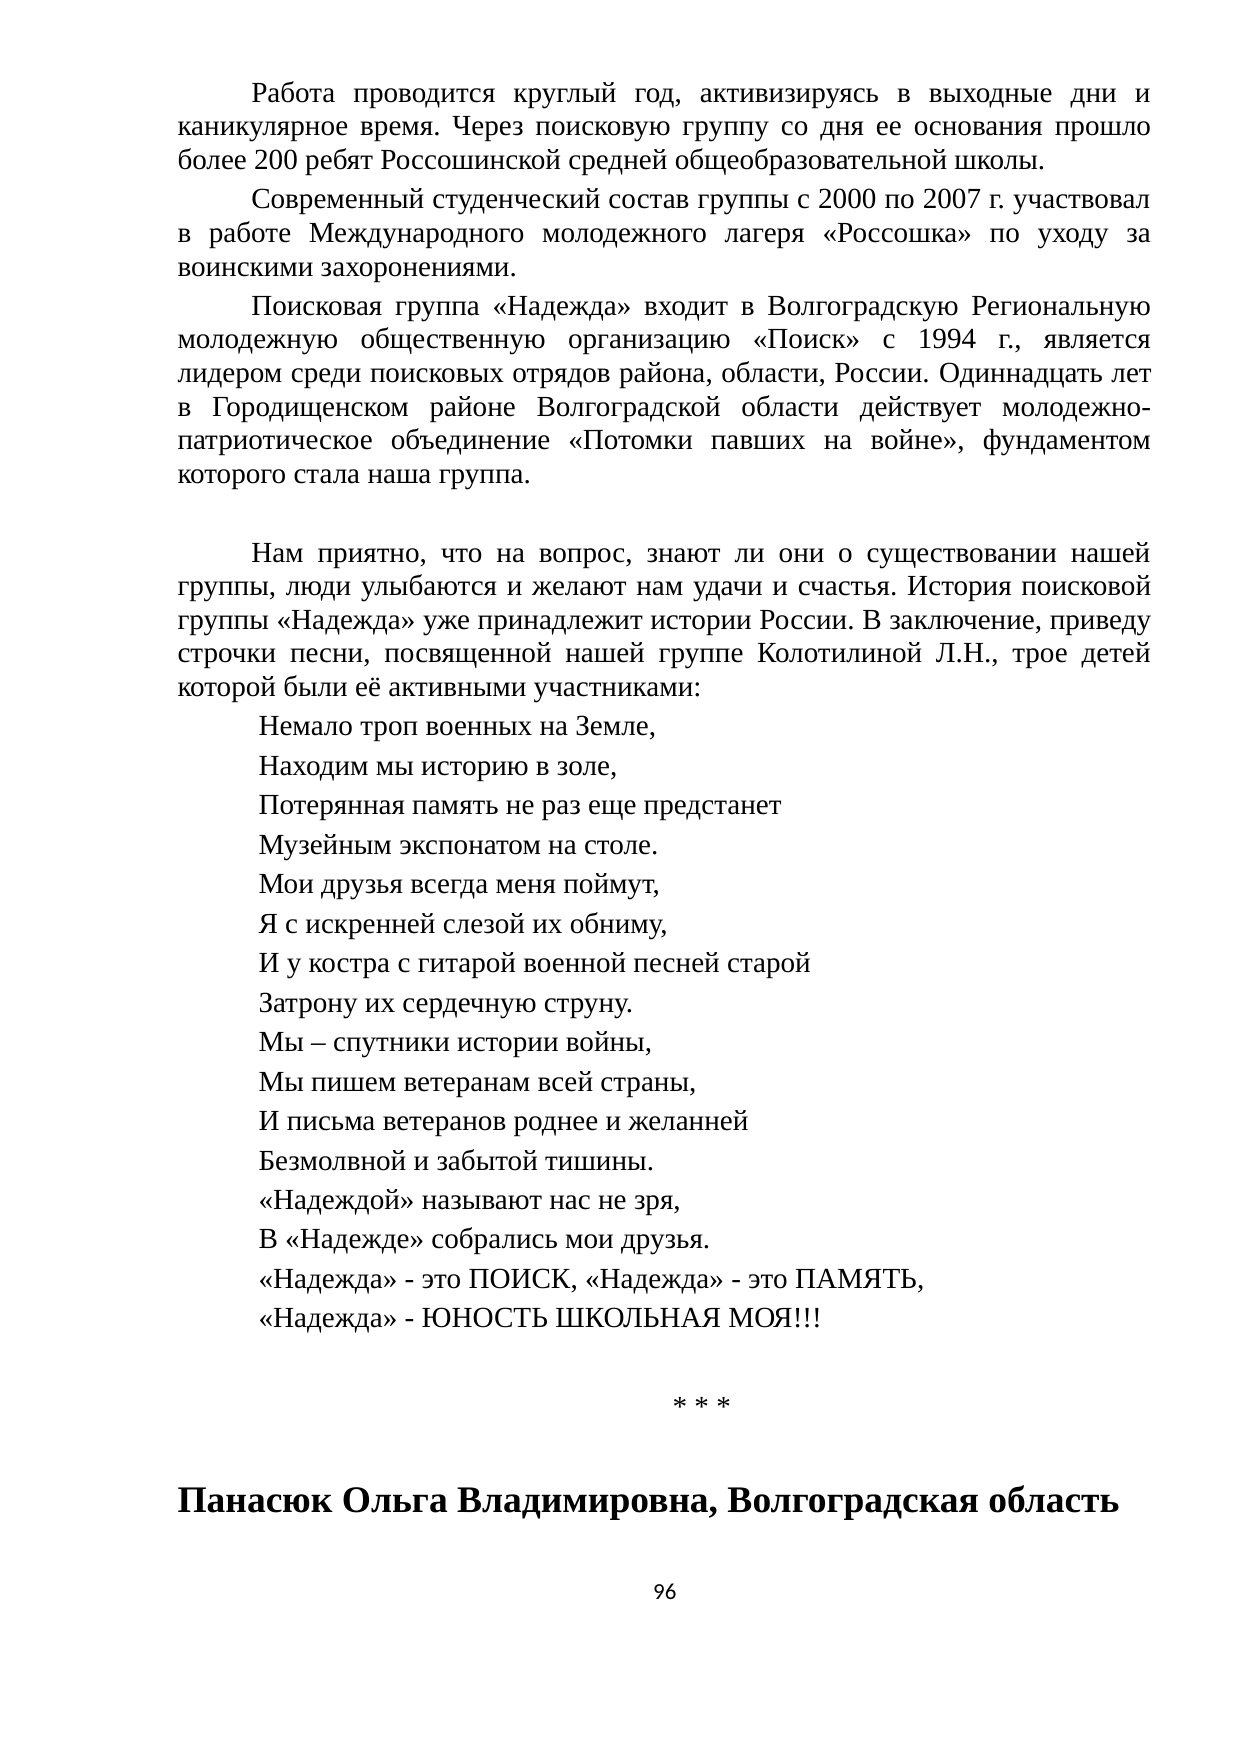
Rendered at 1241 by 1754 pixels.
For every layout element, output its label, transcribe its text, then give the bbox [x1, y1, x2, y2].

text Находим мы историю в золе, [177, 748, 1152, 781]
text И письма ветеранов роднее и желанней [177, 1103, 1152, 1137]
text Музейным экспонатом на столе. [177, 827, 1152, 860]
text Я с искренней слезой их обниму, [177, 906, 1152, 939]
text Безмолвной и забытой тишины. [177, 1143, 1152, 1176]
text «Надежда» - это ПОИСК, «Надежда» - это ПАМЯТЬ, [177, 1261, 1152, 1295]
text * * * [177, 1389, 1152, 1423]
text Работа проводится круглый год, активизируясь в выходные дни и каникулярное время. Через поисковую группу со дня ее основания прошло более 200 ребят Россошинской средней общеобразовательной школы. [177, 75, 1152, 176]
text Мы пишем ветеранам всей страны, [177, 1064, 1152, 1097]
text Современный студенческий состав группы с 2000 по 2007 г. участвовал в работе Международного молодежного лагеря «Россошка» по уходу за воинскими захоронениями. [177, 182, 1152, 282]
text Мы – спутники истории войны, [177, 1024, 1152, 1058]
text Потерянная память не раз еще предстанет [177, 787, 1152, 821]
text Поисковая группа «Надежда» входит в Волгоградскую Региональную молодежную общественную организацию «Поиск» с 1994 г., является лидером среди поисковых отрядов района, области, России. Одиннадцать лет в Городищенском районе Волгоградской области действует молодежно-патриотическое объединение «Потомки павших на войне», фундаментом которого стала наша группа. [177, 288, 1152, 489]
text В «Надежде» собрались мои друзья. [177, 1222, 1152, 1255]
text Панасюк Ольга Владимировна, Волгоградская область [177, 1478, 1152, 1521]
text «Надежда» - ЮНОСТЬ ШКОЛЬНАЯ МОЯ!!! [177, 1301, 1152, 1334]
text «Надеждой» называют нас не зря, [177, 1182, 1152, 1216]
text Нам приятно, что на вопрос, знают ли они о существовании нашей группы, люди улыбаются и желают нам удачи и счастья. История поисковой группы «Надежда» уже принадлежит истории России. В заключение, приведу строчки песни, посвященной нашей группе Колотилиной Л.Н., трое детей которой были её активными участниками: [177, 535, 1152, 702]
text И у костра с гитарой военной песней старой [177, 945, 1152, 979]
text Затрону их сердечную струну. [177, 985, 1152, 1018]
text Мои друзья всегда меня поймут, [177, 866, 1152, 900]
text Немало троп военных на Земле, [177, 708, 1152, 742]
